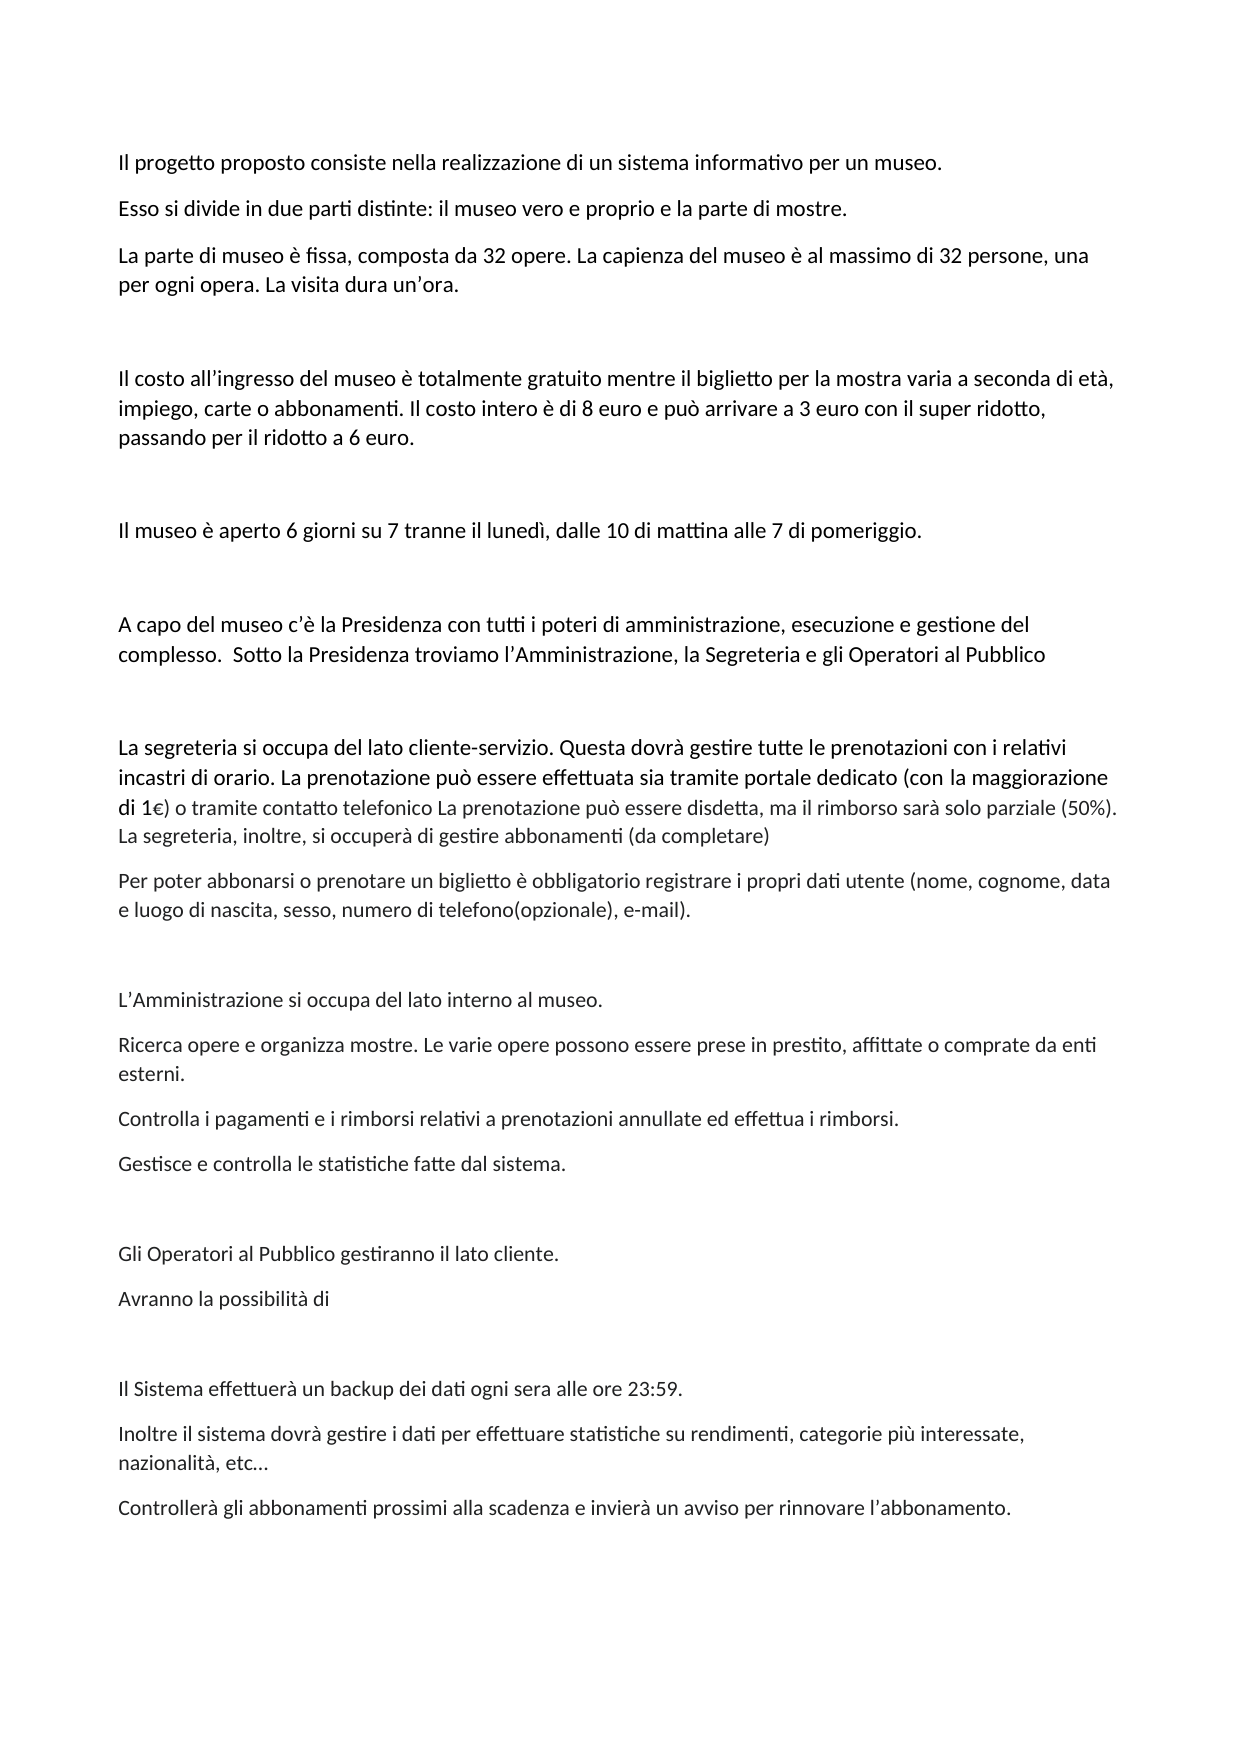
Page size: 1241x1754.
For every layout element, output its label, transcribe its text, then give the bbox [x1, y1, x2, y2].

text Gestisce e controlla le statistiche fatte dal sistema. [118, 1150, 1122, 1177]
text Il museo è aperto 6 giorni su 7 tranne il lunedì, dalle 10 di mattina alle 7 di pomeriggio. [118, 517, 1122, 545]
text Il progetto proposto consiste nella realizzazione di un sistema informativo per un museo. [118, 148, 1122, 176]
text Avranno la possibilità di [118, 1285, 1122, 1312]
text Per poter abbonarsi o prenotare un biglietto è obbligatorio registrare i propri dati utente (nome, cognome, data e luogo di nascita, sesso, numero di telefono(opzionale), e-mail). [118, 867, 1122, 923]
text Esso si divide in due parti distinte: il museo vero e proprio e la parte di mostre. [118, 194, 1122, 222]
text Controlla i pagamenti e i rimborsi relativi a prenotazioni annullate ed effettua i rimborsi. [118, 1105, 1122, 1131]
text La parte di museo è fissa, composta da 32 opere. La capienza del museo è al massimo di 32 persone, una per ogni opera. La visita dura un’ora. [118, 241, 1122, 299]
text Il Sistema effettuerà un backup dei dati ogni sera alle ore 23:59. [118, 1375, 1122, 1402]
text Inoltre il sistema dovrà gestire i dati per effettuare statistiche su rendimenti, categorie più interessate, nazionalità, etc… [118, 1421, 1122, 1476]
text Ricerca opere e organizza mostre. Le varie opere possono essere prese in prestito, affittate o comprate da enti esterni. [118, 1031, 1122, 1086]
text Il costo all’ingresso del museo è totalmente gratuito mentre il biglietto per la mostra varia a seconda di età, impiego, carte o abbonamenti. Il costo intero è di 8 euro e può arrivare a 3 euro con il super ridotto, passando per il ridotto a 6 euro. [118, 364, 1122, 452]
text Controllerà gli abbonamenti prossimi alla scadenza e invierà un avviso per rinnovare l’abbonamento. [118, 1494, 1122, 1521]
text L’Amministrazione si occupa del lato interno al museo. [118, 986, 1122, 1013]
text A capo del museo c’è la Presidenza con tutti i poteri di amministrazione, esecuzione e gestione del complesso. Sotto la Presidenza troviamo l’Amministrazione, la Segreteria e gli Operatori al Pubblico [118, 610, 1122, 668]
text Gli Operatori al Pubblico gestiranno il lato cliente. [118, 1240, 1122, 1267]
text La segreteria si occupa del lato cliente-servizio. Questa dovrà gestire tutte le prenotazioni con i relativi incastri di orario. La prenotazione può essere effettuata sia tramite portale dedicato (con la maggiorazione di 1€) o tramite contatto telefonico La prenotazione può essere disdetta, ma il rimborso sarà solo parziale (50%). La segreteria, inoltre, si occuperà di gestire abbonamenti (da completare) [118, 733, 1122, 849]
